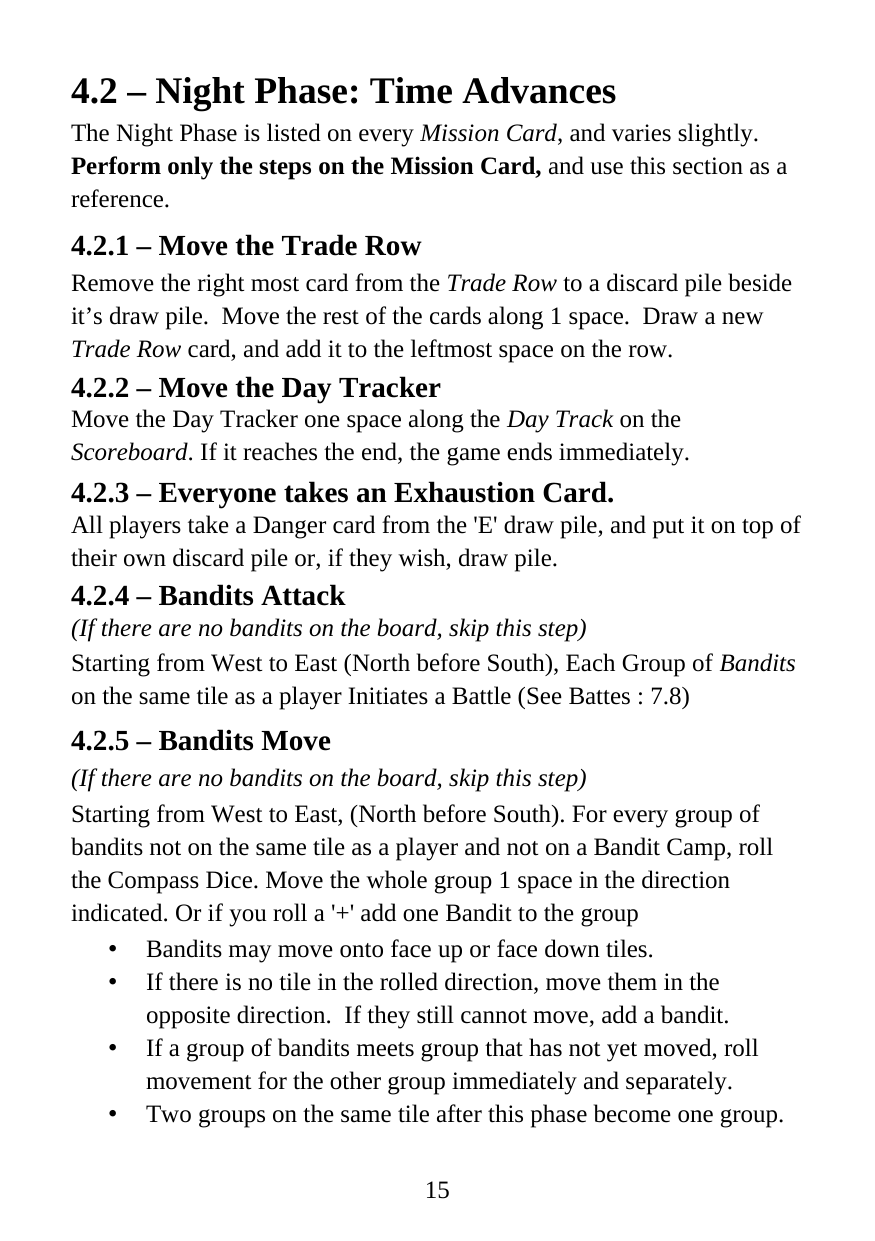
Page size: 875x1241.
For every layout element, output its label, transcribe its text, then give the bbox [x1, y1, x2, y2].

subtitle 4.2.1 – Move the Trade Row [71, 228, 803, 262]
subtitle 4.2.4 – Bandits Attack [71, 578, 803, 612]
subtitle 4.2.2 – Move the Day Tracker [71, 370, 803, 403]
text Move the Day Tracker one space along the Day Track on the Scoreboard. If it reaches the end, the game ends immediately. [71, 404, 803, 466]
text Starting from West to East, (North before South). For every group of bandits not on the same tile as a player and not on a Bandit Camp, roll the Compass Dice. Move the whole group 1 space in the direction indicated. Or if you roll a '+' add one Bandit to the group [71, 799, 803, 927]
text (If there are no bandits on the board, skip this step) [71, 613, 803, 641]
list If there is no tile in the rolled direction, move them in the opposite direction. If they still cannot move, add a bandit. [108, 967, 803, 1028]
text Starting from West to East (North before South), Each Group of Bandits on the same tile as a player Initiates a Battle (See Battes : 7.8) [71, 648, 803, 710]
text Remove the right most card from the Trade Row to a discard pile beside it’s draw pile. Move the rest of the cards along 1 space. Draw a new Trade Row card, and add it to the leftmost space on the row. [71, 268, 803, 363]
text (If there are no bandits on the board, skip this step) [71, 763, 803, 792]
text The Night Phase is listed on every Mission Card, and varies slightly. Perform only the steps on the Mission Card, and use this section as a reference. [71, 118, 803, 212]
list Two groups on the same tile after this phase become one group. [108, 1099, 803, 1128]
list If a group of bandits meets group that has not yet moved, roll movement for the other group immediately and separately. [108, 1033, 803, 1094]
subtitle 4.2.3 – Everyone takes an Exhaustion Card. [71, 476, 803, 509]
subtitle 4.2.5 – Bandits Move [71, 723, 803, 757]
list Bandits may move onto face up or face down tiles. [108, 934, 803, 962]
text All players take a Danger card from the 'E' draw pile, and put it on top of their own discard pile or, if they wish, draw pile. [71, 510, 803, 572]
subtitle 4.2 – Night Phase: Time Advances [71, 68, 803, 111]
